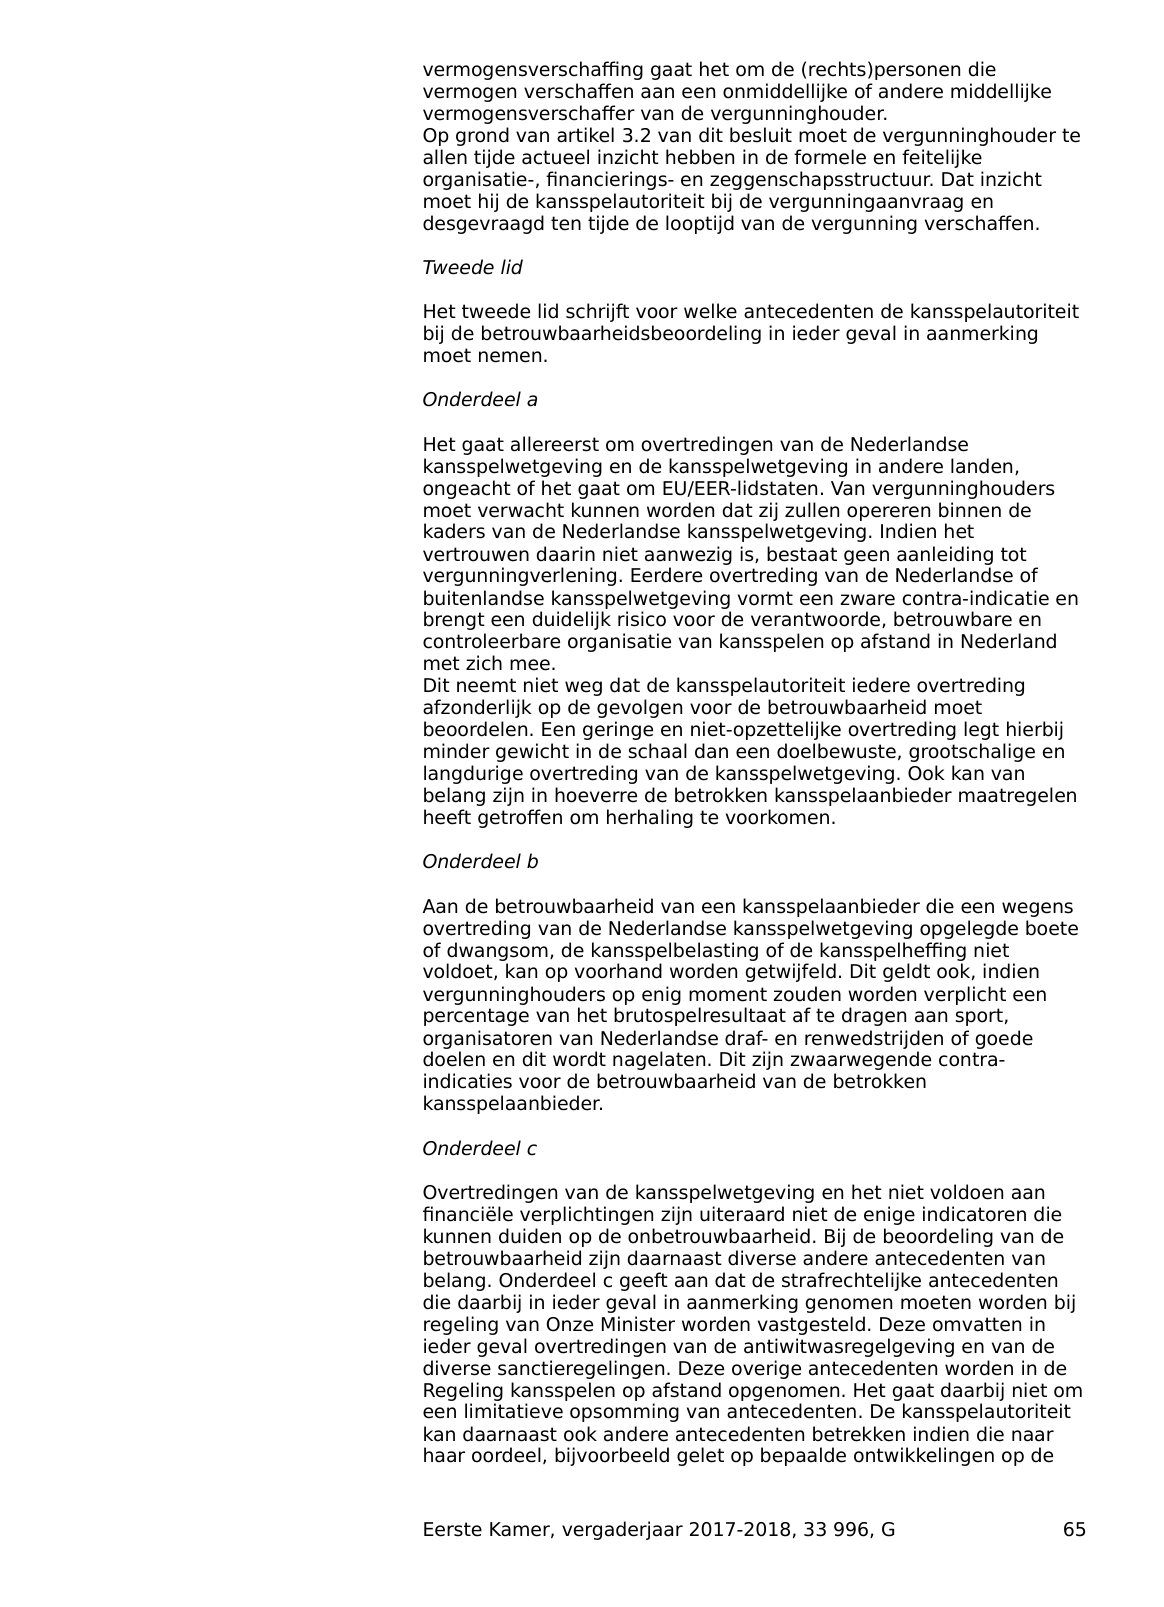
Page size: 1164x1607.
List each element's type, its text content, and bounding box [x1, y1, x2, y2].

subtitle Onderdeel b [422, 851, 1087, 873]
subtitle Tweede lid [422, 257, 1087, 279]
text Aan de betrouwbaarheid van een kansspelaanbieder die een wegens overtreding van de Nederlandse kansspelwetgeving opgelegde boete of dwangsom, de kansspelbelasting of de kansspelheffing niet voldoet, kan op voorhand worden getwijfeld. Dit geldt ook, indien vergunninghouders op enig moment zouden worden verplicht een percentage van het brutospelresultaat af te dragen aan sport, organisatoren van Nederlandse draf- en renwedstrijden of goede doelen en dit wordt nagelaten. Dit zijn zwaarwegende contra-indicaties voor de betrouwbaarheid van de betrokken kansspelaanbieder. [422, 896, 1087, 1115]
text vermogensverschaffing gaat het om de (rechts)personen die vermogen verschaffen aan een onmiddellijke of andere middellijke vermogensverschaffer van de vergunninghouder. [422, 59, 1087, 125]
text Het gaat allereerst om overtredingen van de Nederlandse kansspelwetgeving en de kansspelwetgeving in andere landen, ongeacht of het gaat om EU/EER-lidstaten. Van vergunninghouders moet verwacht kunnen worden dat zij zullen opereren binnen de kaders van de Nederlandse kansspelwetgeving. Indien het vertrouwen daarin niet aanwezig is, bestaat geen aanleiding tot vergunningverlening. Eerdere overtreding van de Nederlandse of buitenlandse kansspelwetgeving vormt een zware contra-indicatie en brengt een duidelijk risico voor de verantwoorde, betrouwbare en controleerbare organisatie van kansspelen op afstand in Nederland met zich mee. [422, 433, 1087, 675]
text Op grond van artikel 3.2 van dit besluit moet de vergunninghouder te allen tijde actueel inzicht hebben in de formele en feitelijke organisatie-, financierings- en zeggenschapsstructuur. Dat inzicht moet hij de kansspelautoriteit bij de vergunningaanvraag en desgevraagd ten tijde de looptijd van de vergunning verschaffen. [422, 125, 1087, 235]
subtitle Onderdeel c [422, 1137, 1087, 1159]
text Overtredingen van de kansspelwetgeving en het niet voldoen aan financiële verplichtingen zijn uiteraard niet de enige indicatoren die kunnen duiden op de onbetrouwbaarheid. Bij de beoordeling van de betrouwbaarheid zijn daarnaast diverse andere antecedenten van belang. Onderdeel c geeft aan dat de strafrechtelijke antecedenten die daarbij in ieder geval in aanmerking genomen moeten worden bij regeling van Onze Minister worden vastgesteld. Deze omvatten in ieder geval overtredingen van de antiwitwasregelgeving en van de diverse sanctieregelingen. Deze overige antecedenten worden in de Regeling kansspelen op afstand opgenomen. Het gaat daarbij niet om een limitatieve opsomming van antecedenten. De kansspelautoriteit kan daarnaast ook andere antecedenten betrekken indien die naar haar oordeel, bijvoorbeeld gelet op bepaalde ontwikkelingen op de [422, 1182, 1087, 1467]
text Het tweede lid schrijft voor welke antecedenten de kansspelautoriteit bij de betrouwbaarheidsbeoordeling in ieder geval in aanmerking moet nemen. [422, 301, 1087, 367]
subtitle Onderdeel a [422, 389, 1087, 411]
text Dit neemt niet weg dat de kansspelautoriteit iedere overtreding afzonderlijk op de gevolgen voor de betrouwbaarheid moet beoordelen. Een geringe en niet-opzettelijke overtreding legt hierbij minder gewicht in de schaal dan een doelbewuste, grootschalige en langdurige overtreding van de kansspelwetgeving. Ook kan van belang zijn in hoeverre de betrokken kansspelaanbieder maatregelen heeft getroffen om herhaling te voorkomen. [422, 675, 1087, 829]
